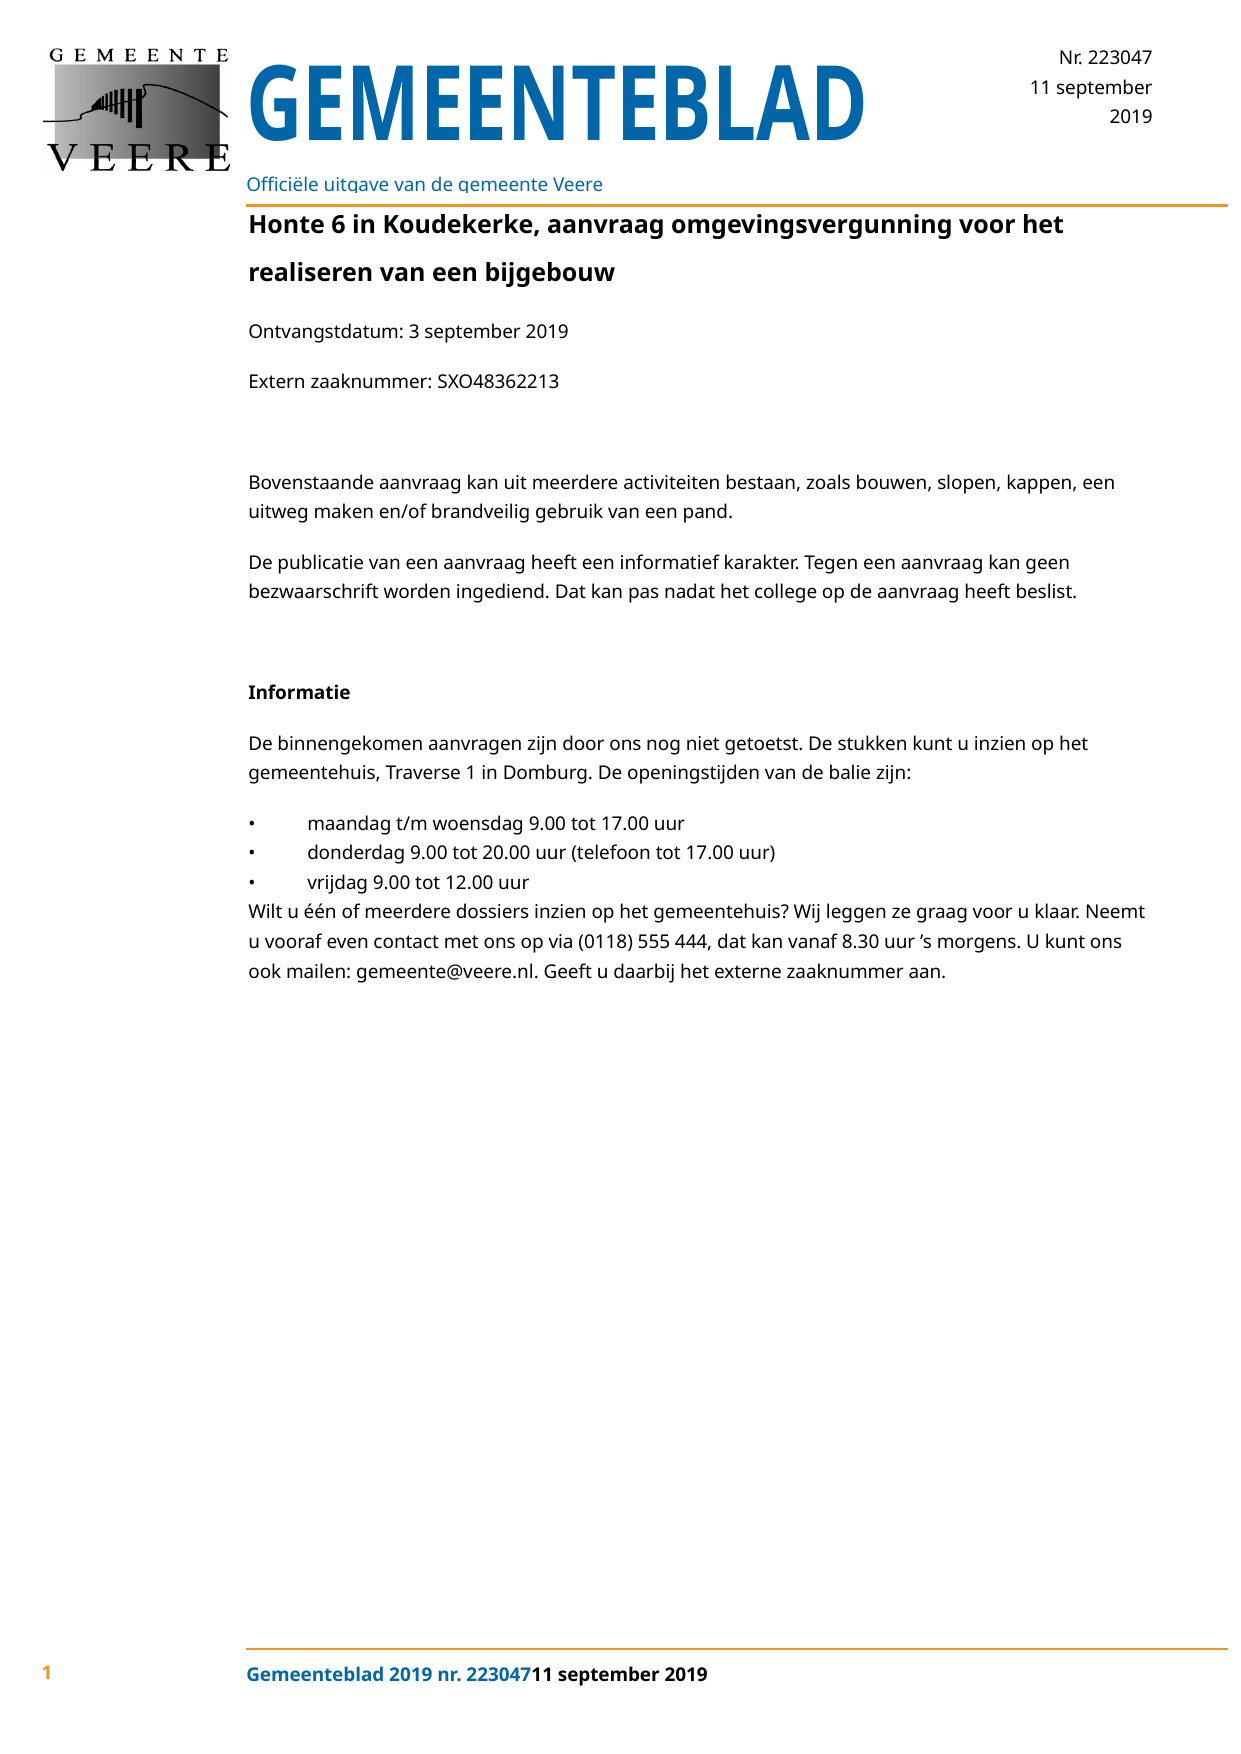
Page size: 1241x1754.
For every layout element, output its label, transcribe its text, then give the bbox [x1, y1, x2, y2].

text Extern zaaknummer: SXO48362213 [248, 368, 1152, 394]
text Bovenstaande aanvraag kan uit meerdere activiteiten bestaan, zoals bouwen, slopen, kappen, een uitweg maken en/of brandveilig gebruik van een pand. [248, 469, 1152, 524]
list maandag t/m woensdag 9.00 tot 17.00 uur [248, 810, 1152, 836]
text De publicatie van een aanvraag heeft een informatief karakter. Tegen een aanvraag kan geen bezwaarschrift worden ingediend. Dat kan pas nadat het college op de aanvraag heeft beslist. [248, 549, 1152, 604]
text Honte 6 in Koudekerke, aanvraag omgevingsvergunning voor het realiseren van een bijgebouw [248, 207, 1152, 288]
text De binnengekomen aanvragen zijn door ons nog niet getoetst. De stukken kunt u inzien op het gemeentehuis, Traverse 1 in Domburg. De openingstijden van de balie zijn: [248, 730, 1152, 785]
text Ontvangstdatum: 3 september 2019 [248, 318, 1152, 344]
text Informatie [248, 679, 1152, 705]
list vrijdag 9.00 tot 12.00 uur [248, 869, 1152, 895]
text Wilt u één of meerdere dossiers inzien op het gemeentehuis? Wij leggen ze graag voor u klaar. Neemt u vooraf even contact met ons op via (0118) 555 444, dat kan vanaf 8.30 uur ’s morgens. U kunt ons ook mailen: gemeente@veere.nl. Geeft u daarbij het externe zaaknummer aan. [248, 899, 1152, 984]
picture [41, 47, 231, 172]
list donderdag 9.00 tot 20.00 uur (telefoon tot 17.00 uur) [248, 839, 1152, 865]
